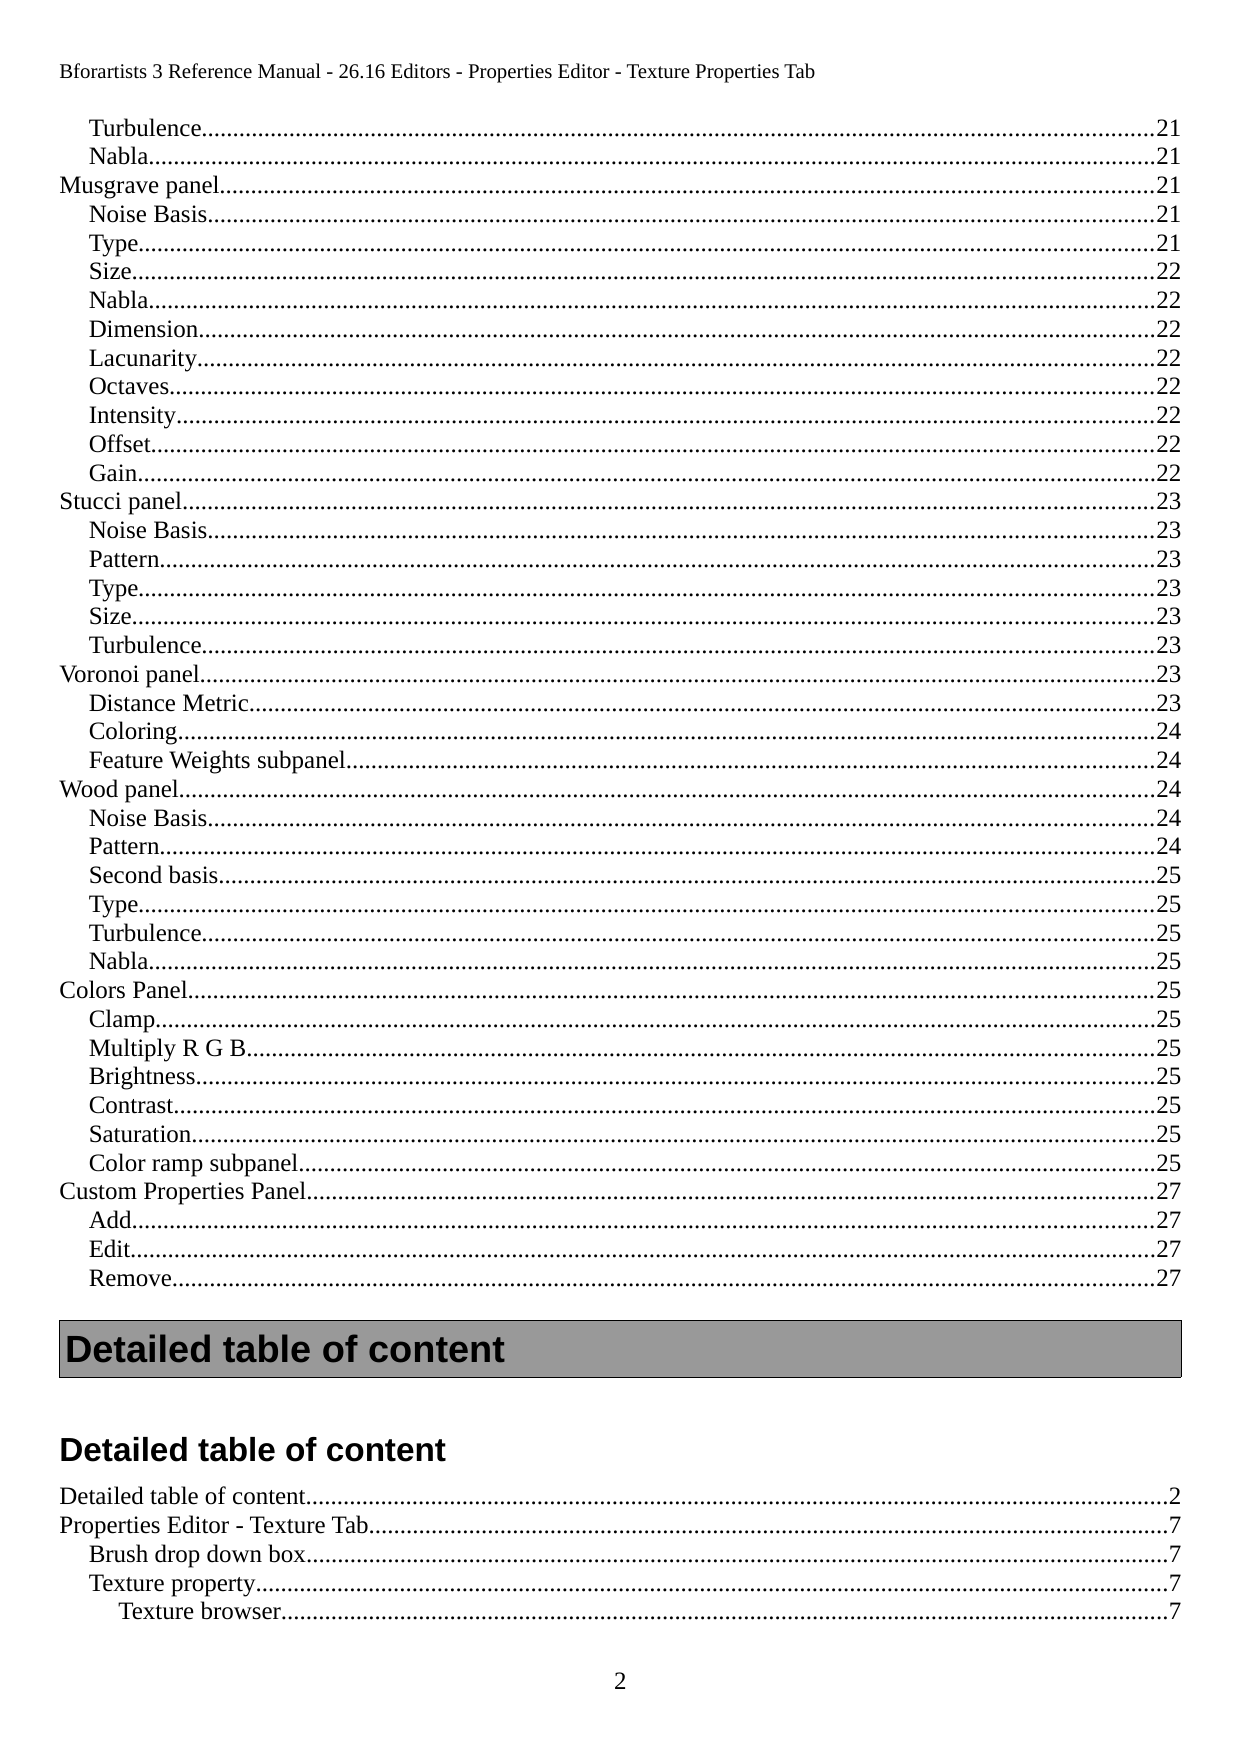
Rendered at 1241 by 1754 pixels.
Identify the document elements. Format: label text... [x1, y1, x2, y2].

text Type 23 [88, 573, 1181, 601]
text Type 21 [88, 228, 1181, 256]
text Nabla 21 [88, 141, 1181, 170]
subtitle Detailed table of content [59, 1430, 1181, 1469]
text Color ramp subpanel 25 [88, 1148, 1181, 1176]
text Turbulence 21 [88, 113, 1181, 141]
text Turbulence 25 [88, 918, 1181, 946]
text Coloring 24 [88, 716, 1181, 745]
text Wood panel 24 [59, 774, 1181, 803]
text Offset 22 [88, 429, 1181, 458]
text Custom Properties Panel 27 [59, 1176, 1181, 1205]
text Add 27 [88, 1205, 1181, 1234]
text Brightness 25 [88, 1061, 1181, 1090]
text Nabla 22 [88, 285, 1181, 314]
text Pattern 24 [88, 831, 1181, 860]
text Multiply R G B 25 [88, 1033, 1181, 1061]
text Saturation 25 [88, 1119, 1181, 1148]
text Size 22 [88, 256, 1181, 285]
text Octaves 22 [88, 371, 1181, 400]
text Detailed table of content 2 [59, 1481, 1181, 1510]
text Noise Basis 24 [88, 803, 1181, 831]
table_header Detailed table of content [60, 1321, 1181, 1377]
text Turbulence 23 [88, 630, 1181, 659]
text Dimension 22 [88, 314, 1181, 343]
text Noise Basis 23 [88, 515, 1181, 544]
text Texture browser 7 [118, 1596, 1181, 1625]
text Remove 27 [88, 1263, 1181, 1291]
text Texture property 7 [88, 1568, 1181, 1596]
text Second basis 25 [88, 860, 1181, 889]
text Voronoi panel 23 [59, 659, 1181, 688]
text Lacunarity 22 [88, 343, 1181, 371]
text Contrast 25 [88, 1090, 1181, 1119]
text Size 23 [88, 601, 1181, 630]
text Feature Weights subpanel 24 [88, 745, 1181, 774]
text Clamp 25 [88, 1004, 1181, 1033]
text Stucci panel 23 [59, 486, 1181, 515]
text Pattern 23 [88, 544, 1181, 573]
text Distance Metric 23 [88, 688, 1181, 716]
text Nabla 25 [88, 946, 1181, 975]
text Gain 22 [88, 458, 1181, 486]
text Musgrave panel 21 [59, 170, 1181, 199]
text Noise Basis 21 [88, 199, 1181, 228]
text Edit 27 [88, 1234, 1181, 1263]
text Intensity 22 [88, 400, 1181, 429]
text Type 25 [88, 889, 1181, 918]
text Brush drop down box 7 [88, 1539, 1181, 1568]
text Properties Editor - Texture Tab 7 [59, 1510, 1181, 1539]
text Colors Panel 25 [59, 975, 1181, 1004]
